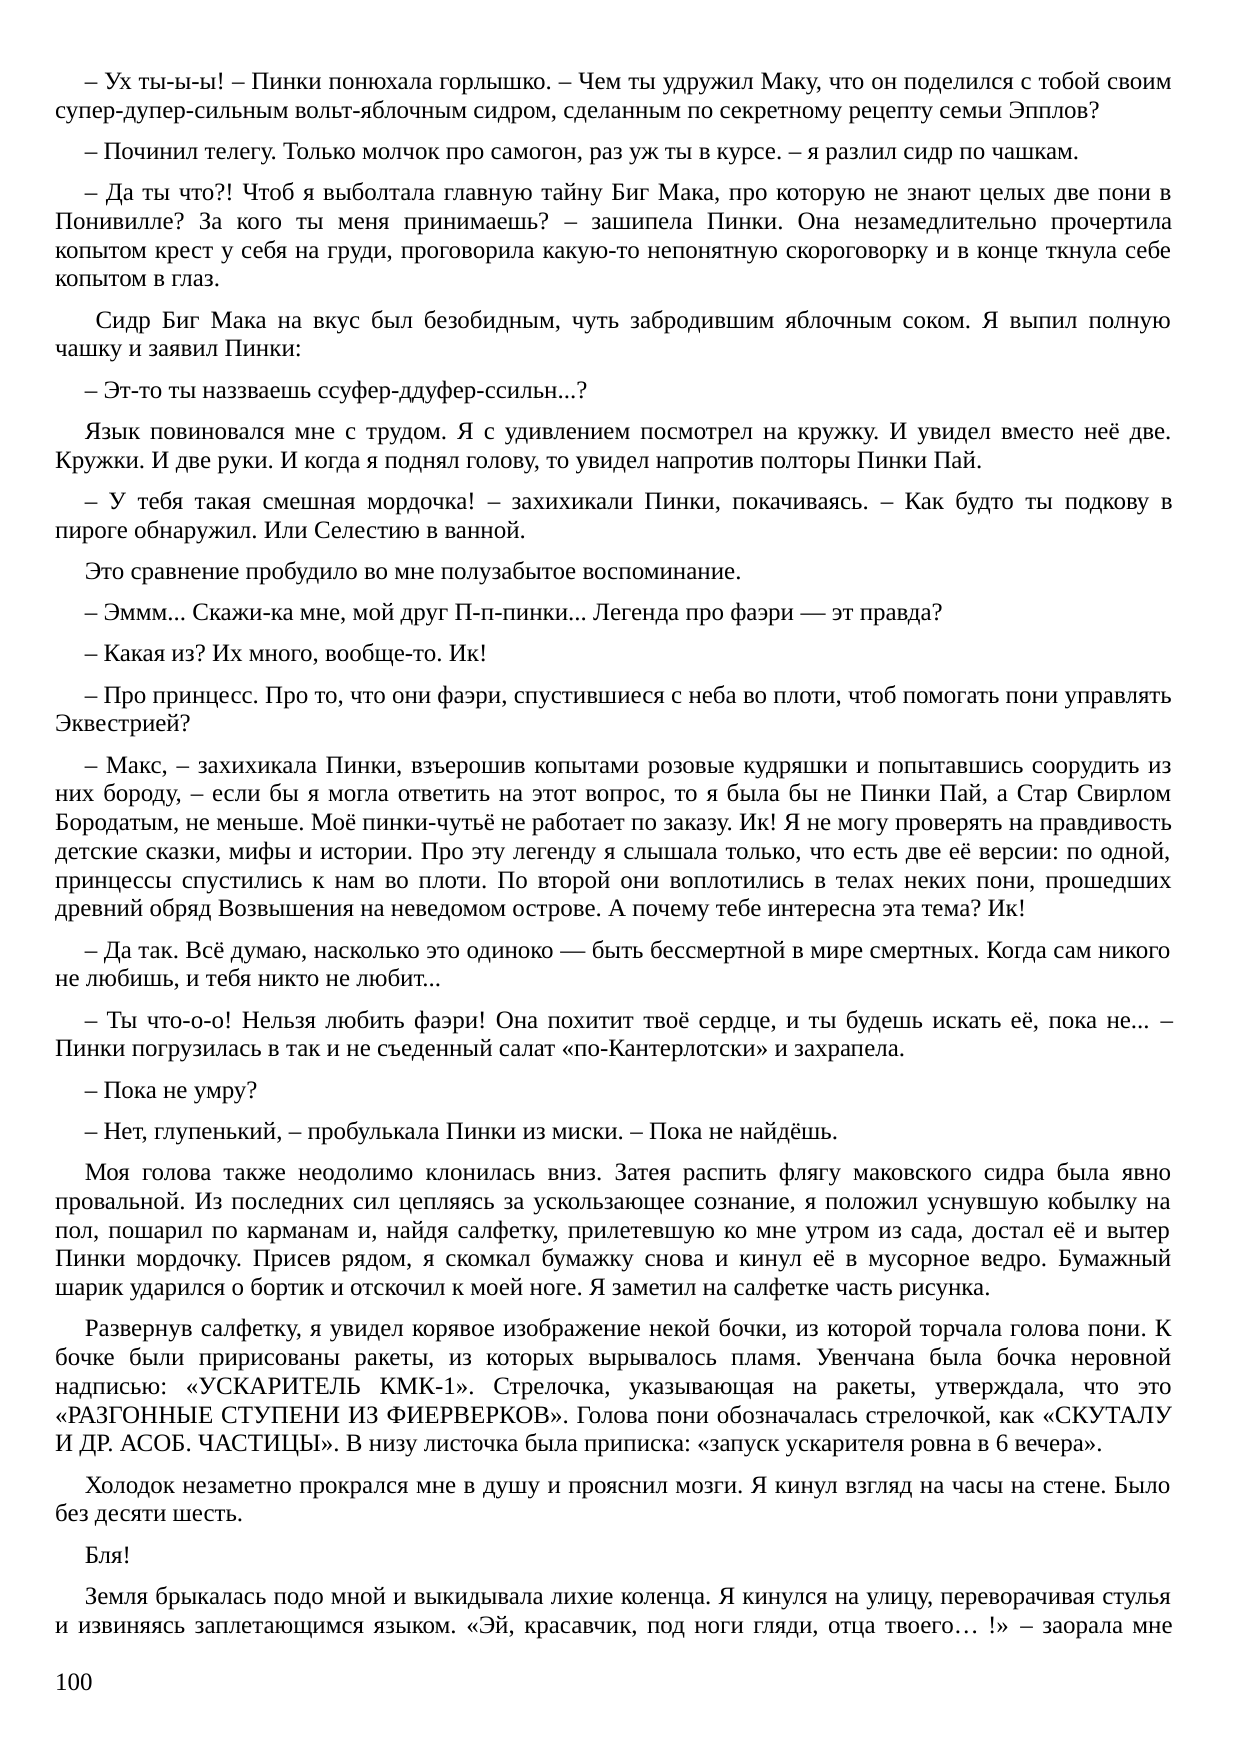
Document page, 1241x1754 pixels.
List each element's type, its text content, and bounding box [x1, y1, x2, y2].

text – Эт-то ты наззваешь ссуфер-ддуфер-ссильн...? [55, 375, 1173, 403]
text – Да так. Всё думаю, насколько это одиноко — быть бессмертной в мире смертных. Когда сам никого не любишь, и тебя никто не любит... [55, 935, 1173, 992]
text Земля брыкалась подо мной и выкидывала лихие коленца. Я кинулся на улицу, переворачивая стулья и извиняясь заплетающимся языком. «Эй, красавчик, под ноги гляди, отца твоего… !» – заорала мне [55, 1581, 1173, 1638]
text Это сравнение пробудило во мне полузабытое воспоминание. [55, 556, 1173, 585]
text – Починил телегу. Только молчок про самогон, раз уж ты в курсе. – я разлил сидр по чашкам. [55, 136, 1173, 165]
text – Какая из? Их много, вообще-то. Ик! [55, 638, 1173, 667]
text – Про принцесс. Про то, что они фаэри, спустившиеся с неба во плоти, чтоб помогать пони управлять Эквестрией? [55, 680, 1173, 737]
text – У тебя такая смешная мордочка! – захихикали Пинки, покачиваясь. – Как будто ты подкову в пироге обнаружил. Или Селестию в ванной. [55, 486, 1173, 543]
text – Пока не умру? [55, 1075, 1173, 1103]
text – Да ты что?! Чтоб я выболтала главную тайну Биг Мака, про которую не знают целых две пони в Понивилле? За кого ты меня принимаешь? – зашипела Пинки. Она незамедлительно прочертила копытом крест у себя на груди, проговорила какую-то непонятную скороговорку и в конце ткнула себе копытом в глаз. [55, 177, 1173, 292]
text – Эммм... Скажи-ка мне, мой друг П-п-пинки... Легенда про фаэри — эт правда? [55, 597, 1173, 626]
text Моя голова также неодолимо клонилась вниз. Затея распить флягу маковского сидра была явно провальной. Из последних сил цепляясь за ускользающее сознание, я положил уснувшую кобылку на пол, пошарил по карманам и, найдя салфетку, прилетевшую ко мне утром из сада, достал её и вытер Пинки мордочку. Присев рядом, я скомкал бумажку снова и кинул её в мусорное ведро. Бумажный шарик ударился о бортик и отскочил к моей ноге. Я заметил на салфетке часть рисунка. [55, 1157, 1173, 1301]
text Язык повиновался мне с трудом. Я с удивлением посмотрел на кружку. И увидел вместо неё две. Кружки. И две руки. И когда я поднял голову, то увидел напротив полторы Пинки Пай. [55, 416, 1173, 473]
text Холодок незаметно прокрался мне в душу и прояснил мозги. Я кинул взгляд на часы на стене. Было без десяти шесть. [55, 1470, 1173, 1527]
text – Ты что-о-о! Нельзя любить фаэри! Она похитит твоё сердце, и ты будешь искать её, пока не... – Пинки погрузилась в так и не съеденный салат «по-Кантерлотски» и захрапела. [55, 1005, 1173, 1062]
text – Нет, глупенький, – пробулькала Пинки из миски. – Пока не найдёшь. [55, 1116, 1173, 1145]
text – Ух ты-ы-ы! – Пинки понюхала горлышко. – Чем ты удружил Маку, что он поделился с тобой своим супер-дупер-сильным вольт-яблочным сидром, сделанным по секретному рецепту семьи Эпплов? [55, 66, 1173, 123]
text Сидр Биг Мака на вкус был безобидным, чуть забродившим яблочным соком. Я выпил полную чашку и заявил Пинки: [55, 305, 1173, 362]
text – Макс, – захихикала Пинки, взъерошив копытами розовые кудряшки и попытавшись соорудить из них бороду, – если бы я могла ответить на этот вопрос, то я была бы не Пинки Пай, а Стар Свирлом Бородатым, не меньше. Моё пинки-чутьё не работает по заказу. Ик! Я не могу проверять на правдивость детские сказки, мифы и истории. Про эту легенду я слышала только, что есть две её версии: по одной, принцессы спустились к нам во плоти. По второй они воплотились в телах неких пони, прошедших древний обряд Возвышения на неведомом острове. А почему тебе интересна эта тема? Ик! [55, 750, 1173, 922]
text Развернув салфетку, я увидел корявое изображение некой бочки, из которой торчала голова пони. К бочке были пририсованы ракеты, из которых вырывалось пламя. Увенчана была бочка неровной надписью: «УСКАРИТЕЛЬ КМК-1». Стрелочка, указывающая на ракеты, утверждала, что это «РАЗГОННЫЕ СТУПЕНИ ИЗ ФИЕРВЕРКОВ». Голова пони обозначалась стрелочкой, как «СКУТАЛУ И ДР. АСОБ. ЧАСТИЦЫ». В низу листочка была приписка: «запуск ускарителя ровна в 6 вечера». [55, 1313, 1173, 1457]
text Бля! [55, 1540, 1173, 1568]
